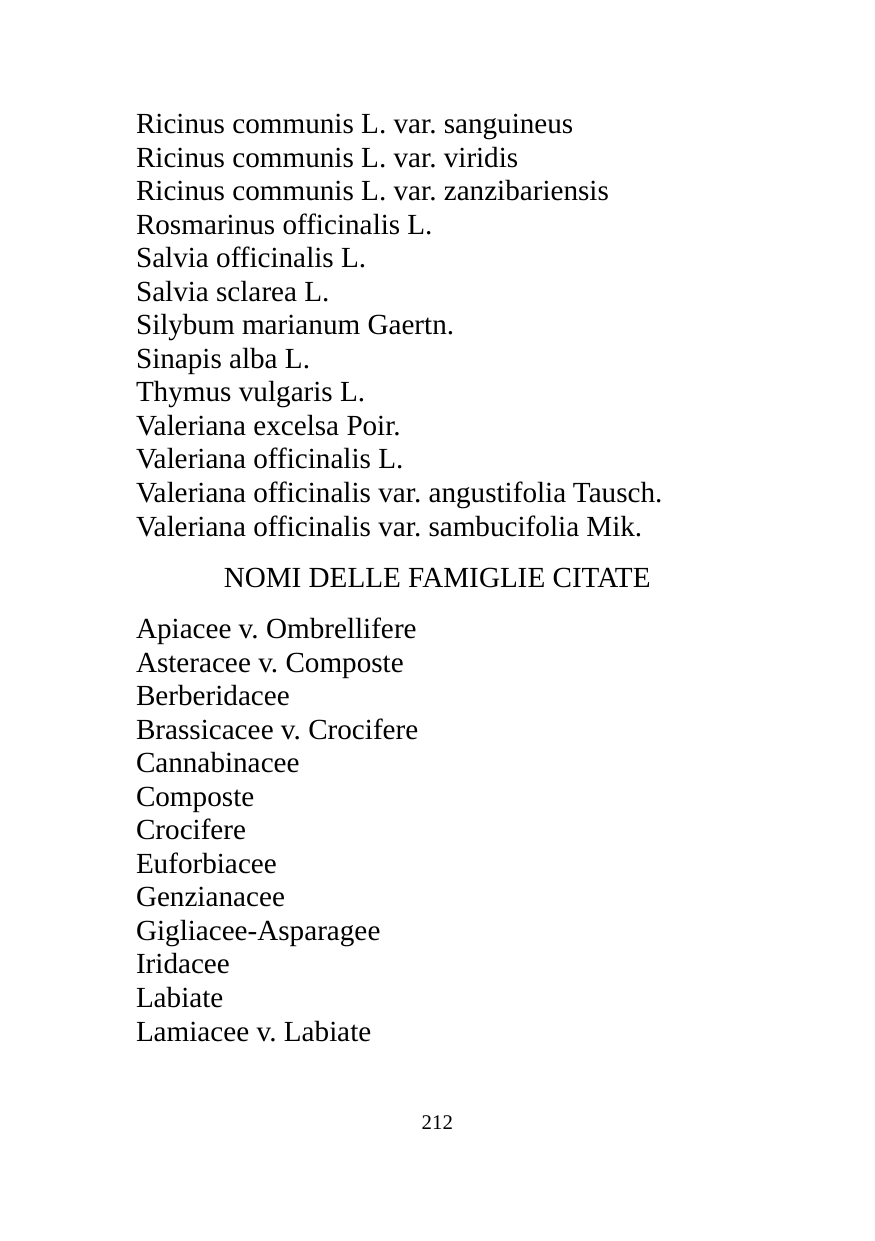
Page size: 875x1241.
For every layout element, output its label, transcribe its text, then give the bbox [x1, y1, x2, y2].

text Ricinus communis L. var. sanguineus [106, 106, 768, 140]
text Valeriana officinalis var. sambucifolia Mik. [106, 509, 768, 542]
text Valeriana excelsa Poir. [106, 408, 768, 442]
text Genzianacee [106, 879, 768, 913]
text Silybum marianum Gaertn. [106, 307, 768, 341]
text Berberidacee [106, 678, 768, 712]
text Salvia sclarea L. [106, 274, 768, 307]
text Labiate [106, 980, 768, 1014]
text Thymus vulgaris L. [106, 374, 768, 408]
text Brassicacee v. Crocifere [106, 712, 768, 745]
text Composte [106, 779, 768, 812]
text Lamiacee v. Labiate [106, 1014, 768, 1047]
text Euforbiacee [106, 846, 768, 879]
text Apiacee v. Ombrellifere [106, 611, 768, 645]
text Ricinus communis L. var. zanzibariensis [106, 173, 768, 207]
text Iridacee [106, 947, 768, 980]
text Ricinus communis L. var. viridis [106, 140, 768, 173]
text NOMI DELLE FAMIGLIE CITATE [106, 560, 768, 593]
text Rosmarinus officinalis L. [106, 207, 768, 240]
text Salvia officinalis L. [106, 240, 768, 274]
text Crocifere [106, 812, 768, 846]
text Valeriana officinalis L. [106, 442, 768, 475]
text Sinapis alba L. [106, 341, 768, 374]
text Asteracee v. Composte [106, 645, 768, 678]
text Gigliacee-Asparagee [106, 913, 768, 947]
text Cannabinacee [106, 745, 768, 779]
text Valeriana officinalis var. angustifolia Tausch. [106, 475, 768, 509]
